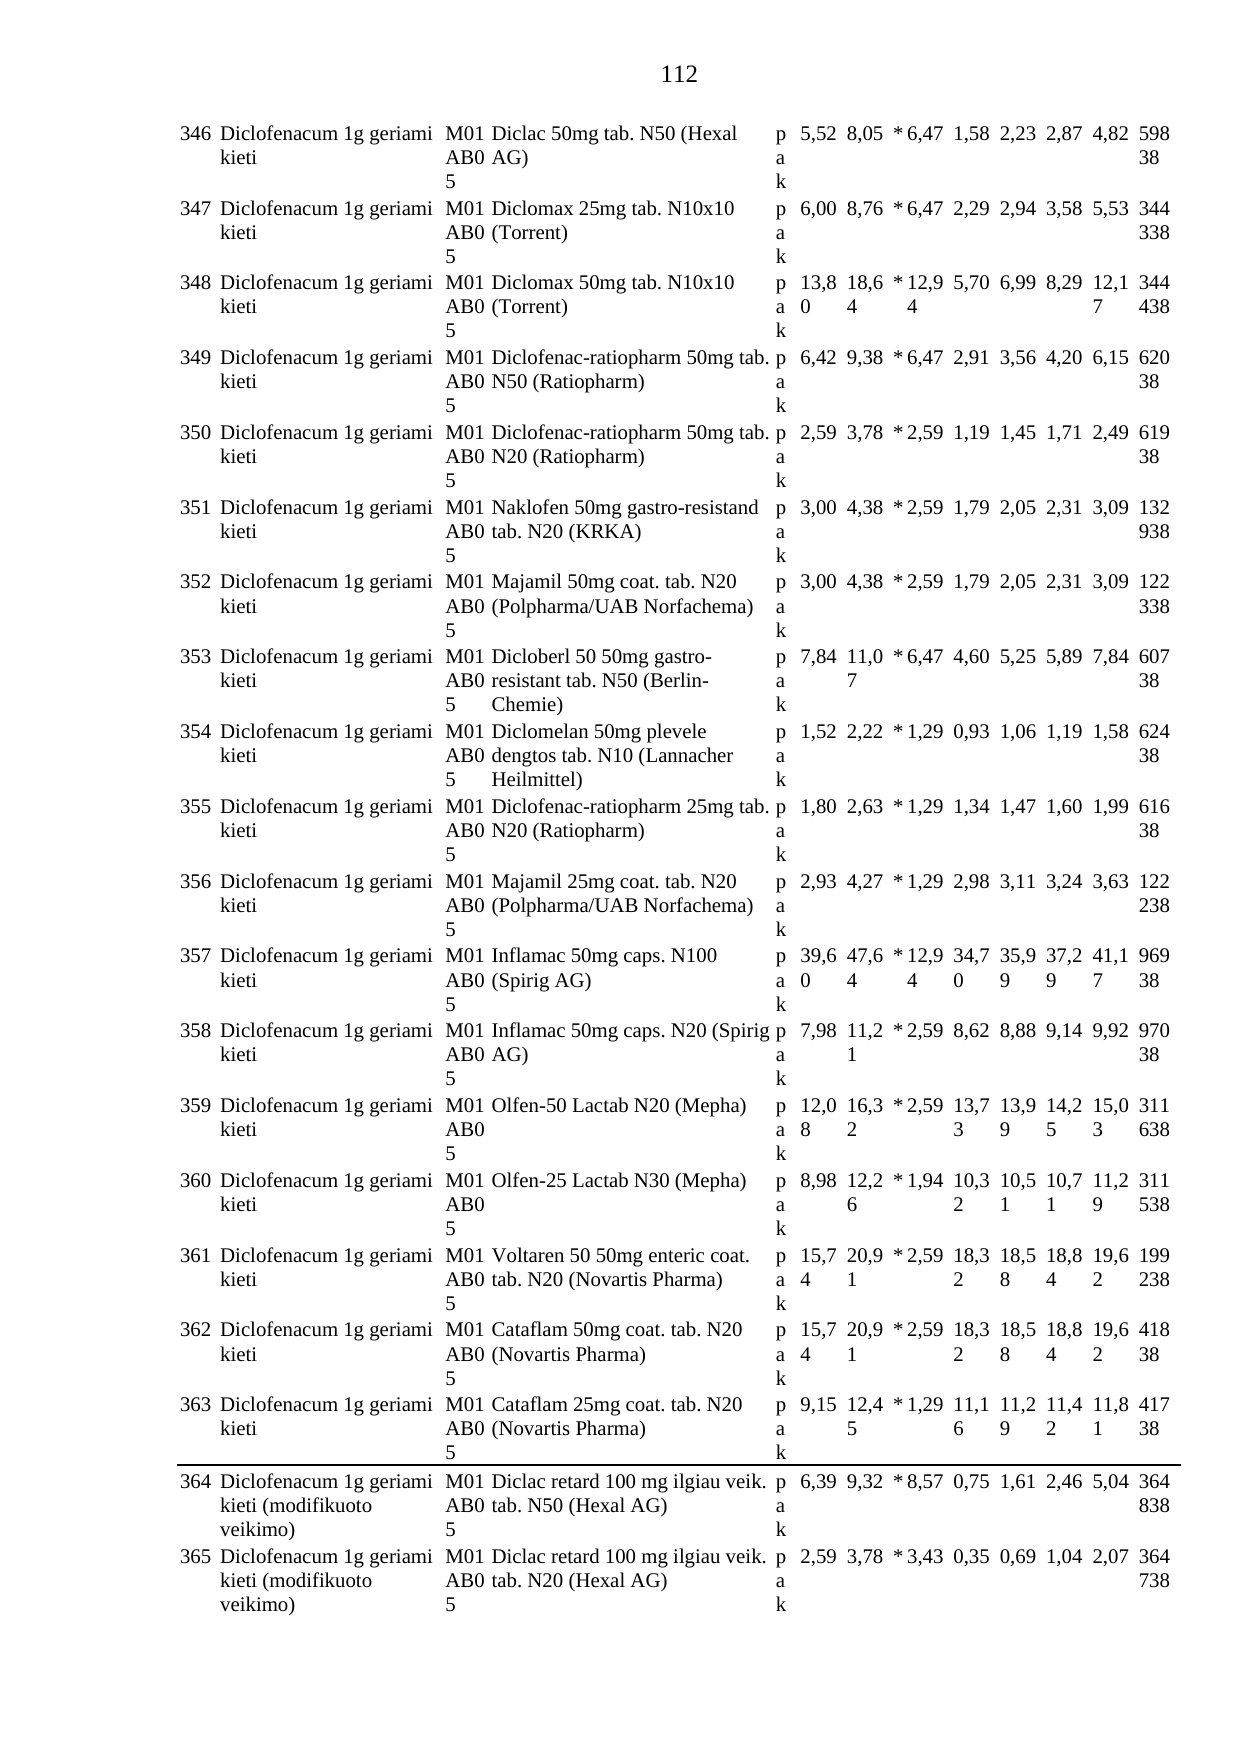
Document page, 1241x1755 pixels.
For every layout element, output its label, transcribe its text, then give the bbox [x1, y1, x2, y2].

table_cell Inflamac 50mg caps. N20 (Spirig AG) [489, 1016, 773, 1090]
table_cell 6,47 [904, 118, 951, 193]
table_cell 1,79 [951, 567, 997, 642]
table_cell 2,07 [1090, 1541, 1136, 1616]
table_cell 1,45 [997, 417, 1043, 492]
table_cell 59838 [1136, 118, 1181, 193]
table_cell 1,60 [1043, 791, 1089, 866]
table_cell 12,17 [1090, 268, 1136, 342]
table_cell 97038 [1136, 1016, 1181, 1090]
table_cell * [890, 1090, 904, 1165]
table_cell pak [773, 1165, 798, 1240]
table_cell 1,52 [798, 716, 844, 791]
table_cell 12,26 [844, 1165, 890, 1240]
table_cell pak [773, 343, 798, 417]
table_cell 359 [177, 1090, 217, 1165]
table_cell 2,29 [951, 193, 997, 268]
table_cell 41,17 [1090, 941, 1136, 1016]
table_cell pak [773, 492, 798, 567]
table_cell 18,58 [997, 1240, 1043, 1315]
table_cell Diclofenacum 1g geriami kieti [218, 791, 443, 866]
table_cell 2,23 [997, 118, 1043, 193]
table_cell 3,56 [997, 343, 1043, 417]
table_cell pak [773, 941, 798, 1016]
table_cell 8,76 [844, 193, 890, 268]
table_cell 132938 [1136, 492, 1181, 567]
table_cell Inflamac 50mg caps. N100 (Spirig AG) [489, 941, 773, 1016]
table_cell Diclofenacum 1g geriami kieti [218, 866, 443, 941]
table_cell Diclofenacum 1g geriami kieti [218, 343, 443, 417]
table_cell 3,00 [798, 492, 844, 567]
table_cell 6,47 [904, 343, 951, 417]
table_cell 2,59 [904, 1315, 951, 1389]
table_cell 96938 [1136, 941, 1181, 1016]
table_cell M01AB05 [443, 417, 489, 492]
table_cell 6,00 [798, 193, 844, 268]
table_cell 2,91 [951, 343, 997, 417]
table_cell 0,75 [951, 1466, 997, 1541]
table_cell 2,31 [1043, 492, 1089, 567]
table_cell 6,42 [798, 343, 844, 417]
table_cell 8,05 [844, 118, 890, 193]
table_cell 2,46 [1043, 1466, 1089, 1541]
table_cell Diclofenacum 1g geriami kieti [218, 1315, 443, 1389]
table_cell 0,69 [997, 1541, 1043, 1616]
table_cell 1,99 [1090, 791, 1136, 866]
table_cell Diclofenac-ratiopharm 25mg tab. N20 (Ratiopharm) [489, 791, 773, 866]
table_cell 6,47 [904, 193, 951, 268]
table_cell Cataflam 25mg coat. tab. N20 (Novartis Pharma) [489, 1390, 773, 1464]
table_cell 1,94 [904, 1165, 951, 1240]
table_cell * [890, 791, 904, 866]
table_cell 7,84 [798, 642, 844, 716]
table_cell Diclofenacum 1g geriami kieti [218, 1016, 443, 1090]
table_cell 2,31 [1043, 567, 1089, 642]
table_cell 39,60 [798, 941, 844, 1016]
table_cell 8,29 [1043, 268, 1089, 342]
table_cell 357 [177, 941, 217, 1016]
table_cell 18,58 [997, 1315, 1043, 1389]
table_cell pak [773, 642, 798, 716]
table_cell 350 [177, 417, 217, 492]
table_cell M01AB05 [443, 1390, 489, 1464]
table_cell 18,32 [951, 1240, 997, 1315]
table_cell 3,58 [1043, 193, 1089, 268]
table_cell * [890, 118, 904, 193]
table_cell M01AB05 [443, 1315, 489, 1389]
table_cell 0,93 [951, 716, 997, 791]
table_cell 7,98 [798, 1016, 844, 1090]
table_cell 18,64 [844, 268, 890, 342]
table_cell * [890, 1541, 904, 1616]
table_cell 2,05 [997, 492, 1043, 567]
table_cell 12,94 [904, 941, 951, 1016]
table_cell 3,63 [1090, 866, 1136, 941]
table_cell * [890, 866, 904, 941]
table_cell Diclofenacum 1g geriami kieti [218, 1240, 443, 1315]
table_cell 20,91 [844, 1240, 890, 1315]
table_cell 0,35 [951, 1541, 997, 1616]
table_cell 1,19 [1043, 716, 1089, 791]
table_cell 3,78 [844, 1541, 890, 1616]
table_cell M01AB05 [443, 1240, 489, 1315]
table_cell pak [773, 866, 798, 941]
table_cell pak [773, 193, 798, 268]
table_cell 11,29 [997, 1390, 1043, 1464]
table_cell 352 [177, 567, 217, 642]
table_cell 1,29 [904, 1390, 951, 1464]
table_cell * [890, 343, 904, 417]
table_cell pak [773, 1090, 798, 1165]
table_cell M01AB05 [443, 193, 489, 268]
table_cell pak [773, 567, 798, 642]
table_cell M01AB05 [443, 118, 489, 193]
table_cell 37,29 [1043, 941, 1089, 1016]
table_cell 346 [177, 118, 217, 193]
table_cell pak [773, 1466, 798, 1541]
table_cell 2,93 [798, 866, 844, 941]
table_cell 6,47 [904, 642, 951, 716]
table_cell 364 [177, 1466, 217, 1541]
table_cell pak [773, 417, 798, 492]
table_cell Diclofenacum 1g geriami kieti [218, 492, 443, 567]
table_cell M01AB05 [443, 567, 489, 642]
table_cell 2,59 [798, 417, 844, 492]
table_cell Diclomax 25mg tab. N10x10 (Torrent) [489, 193, 773, 268]
table_cell 2,63 [844, 791, 890, 866]
table_cell Diclofenacum 1g geriami kieti (modifikuoto veikimo) [218, 1541, 443, 1616]
table_cell Diclac retard 100 mg ilgiau veik. tab. N50 (Hexal AG) [489, 1466, 773, 1541]
table_cell 11,21 [844, 1016, 890, 1090]
table_cell 1,61 [997, 1466, 1043, 1541]
table_cell Diclofenacum 1g geriami kieti (modifikuoto veikimo) [218, 1466, 443, 1541]
table_cell 2,94 [997, 193, 1043, 268]
table_cell * [890, 1315, 904, 1389]
table_cell 18,84 [1043, 1240, 1089, 1315]
table_cell M01AB05 [443, 343, 489, 417]
table_cell 355 [177, 791, 217, 866]
table_cell 2,59 [904, 1090, 951, 1165]
table_cell pak [773, 1390, 798, 1464]
table_cell 1,04 [1043, 1541, 1089, 1616]
table_cell 2,59 [798, 1541, 844, 1616]
table_cell 7,84 [1090, 642, 1136, 716]
table_cell 3,09 [1090, 492, 1136, 567]
table_cell M01AB05 [443, 1090, 489, 1165]
table_cell Diclofenacum 1g geriami kieti [218, 268, 443, 342]
table_cell Diclofenac-ratiopharm 50mg tab. N50 (Ratiopharm) [489, 343, 773, 417]
table_cell 4,60 [951, 642, 997, 716]
table_cell * [890, 1165, 904, 1240]
table_cell 2,98 [951, 866, 997, 941]
table_cell * [890, 268, 904, 342]
table_cell 12,94 [904, 268, 951, 342]
table_cell 20,91 [844, 1315, 890, 1389]
table_cell 2,59 [904, 492, 951, 567]
table_cell * [890, 642, 904, 716]
table_cell Diclomax 50mg tab. N10x10 (Torrent) [489, 268, 773, 342]
table_cell 8,57 [904, 1466, 951, 1541]
table_cell 353 [177, 642, 217, 716]
table_cell 8,62 [951, 1016, 997, 1090]
table_cell M01AB05 [443, 492, 489, 567]
table_cell 41738 [1136, 1390, 1181, 1464]
table_cell pak [773, 1541, 798, 1616]
table_cell 358 [177, 1016, 217, 1090]
table_cell Diclofenacum 1g geriami kieti [218, 1390, 443, 1464]
table_cell 363 [177, 1390, 217, 1464]
table_cell Diclofenacum 1g geriami kieti [218, 567, 443, 642]
table_cell pak [773, 1315, 798, 1389]
table_cell 62438 [1136, 716, 1181, 791]
table_cell Diclofenacum 1g geriami kieti [218, 1165, 443, 1240]
table_cell 60738 [1136, 642, 1181, 716]
table_cell pak [773, 716, 798, 791]
table_cell Cataflam 50mg coat. tab. N20 (Novartis Pharma) [489, 1315, 773, 1389]
table_cell pak [773, 1016, 798, 1090]
table_cell 11,42 [1043, 1390, 1089, 1464]
table_cell Diclofenacum 1g geriami kieti [218, 642, 443, 716]
table_cell 6,15 [1090, 343, 1136, 417]
table_cell M01AB05 [443, 1165, 489, 1240]
table_cell 6,39 [798, 1466, 844, 1541]
table_cell 1,06 [997, 716, 1043, 791]
table_cell Diclofenacum 1g geriami kieti [218, 941, 443, 1016]
table_cell Diclomelan 50mg plevele dengtos tab. N10 (Lannacher Heilmittel) [489, 716, 773, 791]
table_cell 2,59 [904, 417, 951, 492]
table_cell 1,34 [951, 791, 997, 866]
table_cell Olfen-25 Lactab N30 (Mepha) [489, 1165, 773, 1240]
table_cell 11,81 [1090, 1390, 1136, 1464]
table_cell 62038 [1136, 343, 1181, 417]
table_cell * [890, 1466, 904, 1541]
table_cell M01AB05 [443, 1016, 489, 1090]
table_cell Diclac 50mg tab. N50 (Hexal AG) [489, 118, 773, 193]
table_cell 61938 [1136, 417, 1181, 492]
table_cell 10,51 [997, 1165, 1043, 1240]
table_cell M01AB05 [443, 268, 489, 342]
table_cell 351 [177, 492, 217, 567]
table_cell 311538 [1136, 1165, 1181, 1240]
table_cell pak [773, 791, 798, 866]
table_cell 2,22 [844, 716, 890, 791]
table_cell 8,88 [997, 1016, 1043, 1090]
table_cell 19,62 [1090, 1240, 1136, 1315]
table_cell 41838 [1136, 1315, 1181, 1389]
table_cell 347 [177, 193, 217, 268]
table_cell Diclofenacum 1g geriami kieti [218, 716, 443, 791]
table_cell 3,78 [844, 417, 890, 492]
table_cell 12,08 [798, 1090, 844, 1165]
table_cell Diclofenac-ratiopharm 50mg tab. N20 (Ratiopharm) [489, 417, 773, 492]
table_cell 1,29 [904, 866, 951, 941]
table_cell 18,84 [1043, 1315, 1089, 1389]
table_cell Diclofenacum 1g geriami kieti [218, 1090, 443, 1165]
table_cell 16,32 [844, 1090, 890, 1165]
table_cell Diclac retard 100 mg ilgiau veik. tab. N20 (Hexal AG) [489, 1541, 773, 1616]
table_cell M01AB05 [443, 791, 489, 866]
table_cell 13,80 [798, 268, 844, 342]
table_cell * [890, 1016, 904, 1090]
table_cell 9,14 [1043, 1016, 1089, 1090]
table_cell 122338 [1136, 567, 1181, 642]
table_cell 2,87 [1043, 118, 1089, 193]
table_cell 1,19 [951, 417, 997, 492]
table_cell 2,59 [904, 1240, 951, 1315]
table_cell 344438 [1136, 268, 1181, 342]
table_cell Naklofen 50mg gastro-resistand tab. N20 (KRKA) [489, 492, 773, 567]
table_cell 1,71 [1043, 417, 1089, 492]
table_cell 11,29 [1090, 1165, 1136, 1240]
table_cell 3,09 [1090, 567, 1136, 642]
table_cell Diclofenacum 1g geriami kieti [218, 118, 443, 193]
table_cell M01AB05 [443, 716, 489, 791]
table_cell Voltaren 50 50mg enteric coat. tab. N20 (Novartis Pharma) [489, 1240, 773, 1315]
table_cell 4,38 [844, 492, 890, 567]
table_cell pak [773, 118, 798, 193]
table_cell 1,29 [904, 791, 951, 866]
table_cell Diclofenacum 1g geriami kieti [218, 417, 443, 492]
table_cell 1,29 [904, 716, 951, 791]
table_cell 5,04 [1090, 1466, 1136, 1541]
table_cell 1,58 [1090, 716, 1136, 791]
table_cell 348 [177, 268, 217, 342]
table_cell 5,52 [798, 118, 844, 193]
table_cell M01AB05 [443, 941, 489, 1016]
table_cell 5,53 [1090, 193, 1136, 268]
table_cell M01AB05 [443, 1466, 489, 1541]
table_cell 3,00 [798, 567, 844, 642]
table_cell 1,47 [997, 791, 1043, 866]
table_cell M01AB05 [443, 866, 489, 941]
table_cell Dicloberl 50 50mg gastro-resistant tab. N50 (Berlin-Chemie) [489, 642, 773, 716]
table_cell 361 [177, 1240, 217, 1315]
table_cell pak [773, 268, 798, 342]
table_cell 3,24 [1043, 866, 1089, 941]
table_cell 360 [177, 1165, 217, 1240]
table_cell 1,58 [951, 118, 997, 193]
table_cell 5,89 [1043, 642, 1089, 716]
table_cell 15,03 [1090, 1090, 1136, 1165]
table_cell 2,59 [904, 1016, 951, 1090]
table_cell 11,16 [951, 1390, 997, 1464]
table_cell 364838 [1136, 1466, 1181, 1541]
table_cell pak [773, 1240, 798, 1315]
table_cell 1,79 [951, 492, 997, 567]
table_cell * [890, 492, 904, 567]
table_cell 6,99 [997, 268, 1043, 342]
table_cell 12,45 [844, 1390, 890, 1464]
table_cell 19,62 [1090, 1315, 1136, 1389]
table_cell 2,59 [904, 567, 951, 642]
table_cell 9,32 [844, 1466, 890, 1541]
table_cell 9,15 [798, 1390, 844, 1464]
table_cell * [890, 193, 904, 268]
table_cell M01AB05 [443, 1541, 489, 1616]
table_cell 5,70 [951, 268, 997, 342]
table_cell 349 [177, 343, 217, 417]
table_cell 13,73 [951, 1090, 997, 1165]
table_cell 10,71 [1043, 1165, 1089, 1240]
table_cell 1,80 [798, 791, 844, 866]
table_cell 15,74 [798, 1315, 844, 1389]
table_cell 2,49 [1090, 417, 1136, 492]
table_cell 47,64 [844, 941, 890, 1016]
table_cell 15,74 [798, 1240, 844, 1315]
table_cell 122238 [1136, 866, 1181, 941]
table_cell 362 [177, 1315, 217, 1389]
table_cell 13,99 [997, 1090, 1043, 1165]
table_cell 354 [177, 716, 217, 791]
table_cell * [890, 1390, 904, 1464]
table_cell 2,05 [997, 567, 1043, 642]
table_cell 311638 [1136, 1090, 1181, 1165]
table_cell 9,92 [1090, 1016, 1136, 1090]
table_cell 14,25 [1043, 1090, 1089, 1165]
table_cell 199238 [1136, 1240, 1181, 1315]
table_cell 11,07 [844, 642, 890, 716]
table_cell * [890, 567, 904, 642]
table_cell 356 [177, 866, 217, 941]
table_cell 4,27 [844, 866, 890, 941]
table_cell 364738 [1136, 1541, 1181, 1616]
table_cell 18,32 [951, 1315, 997, 1389]
table_cell Majamil 50mg coat. tab. N20 (Polpharma/UAB Norfachema) [489, 567, 773, 642]
table_cell 4,38 [844, 567, 890, 642]
table_cell Majamil 25mg coat. tab. N20 (Polpharma/UAB Norfachema) [489, 866, 773, 941]
table_cell 9,38 [844, 343, 890, 417]
table_cell 10,32 [951, 1165, 997, 1240]
table_cell 34,70 [951, 941, 997, 1016]
table_cell 8,98 [798, 1165, 844, 1240]
table_cell M01AB05 [443, 642, 489, 716]
table_cell Diclofenacum 1g geriami kieti [218, 193, 443, 268]
table_cell * [890, 941, 904, 1016]
table_cell 5,25 [997, 642, 1043, 716]
table_cell * [890, 716, 904, 791]
table_cell 4,82 [1090, 118, 1136, 193]
table_cell 3,43 [904, 1541, 951, 1616]
table_cell 35,99 [997, 941, 1043, 1016]
table_cell 61638 [1136, 791, 1181, 866]
table_cell 4,20 [1043, 343, 1089, 417]
table_cell * [890, 417, 904, 492]
table_cell 344338 [1136, 193, 1181, 268]
table_cell * [890, 1240, 904, 1315]
table_cell 3,11 [997, 866, 1043, 941]
table_cell Olfen-50 Lactab N20 (Mepha) [489, 1090, 773, 1165]
table_cell 365 [177, 1541, 217, 1616]
